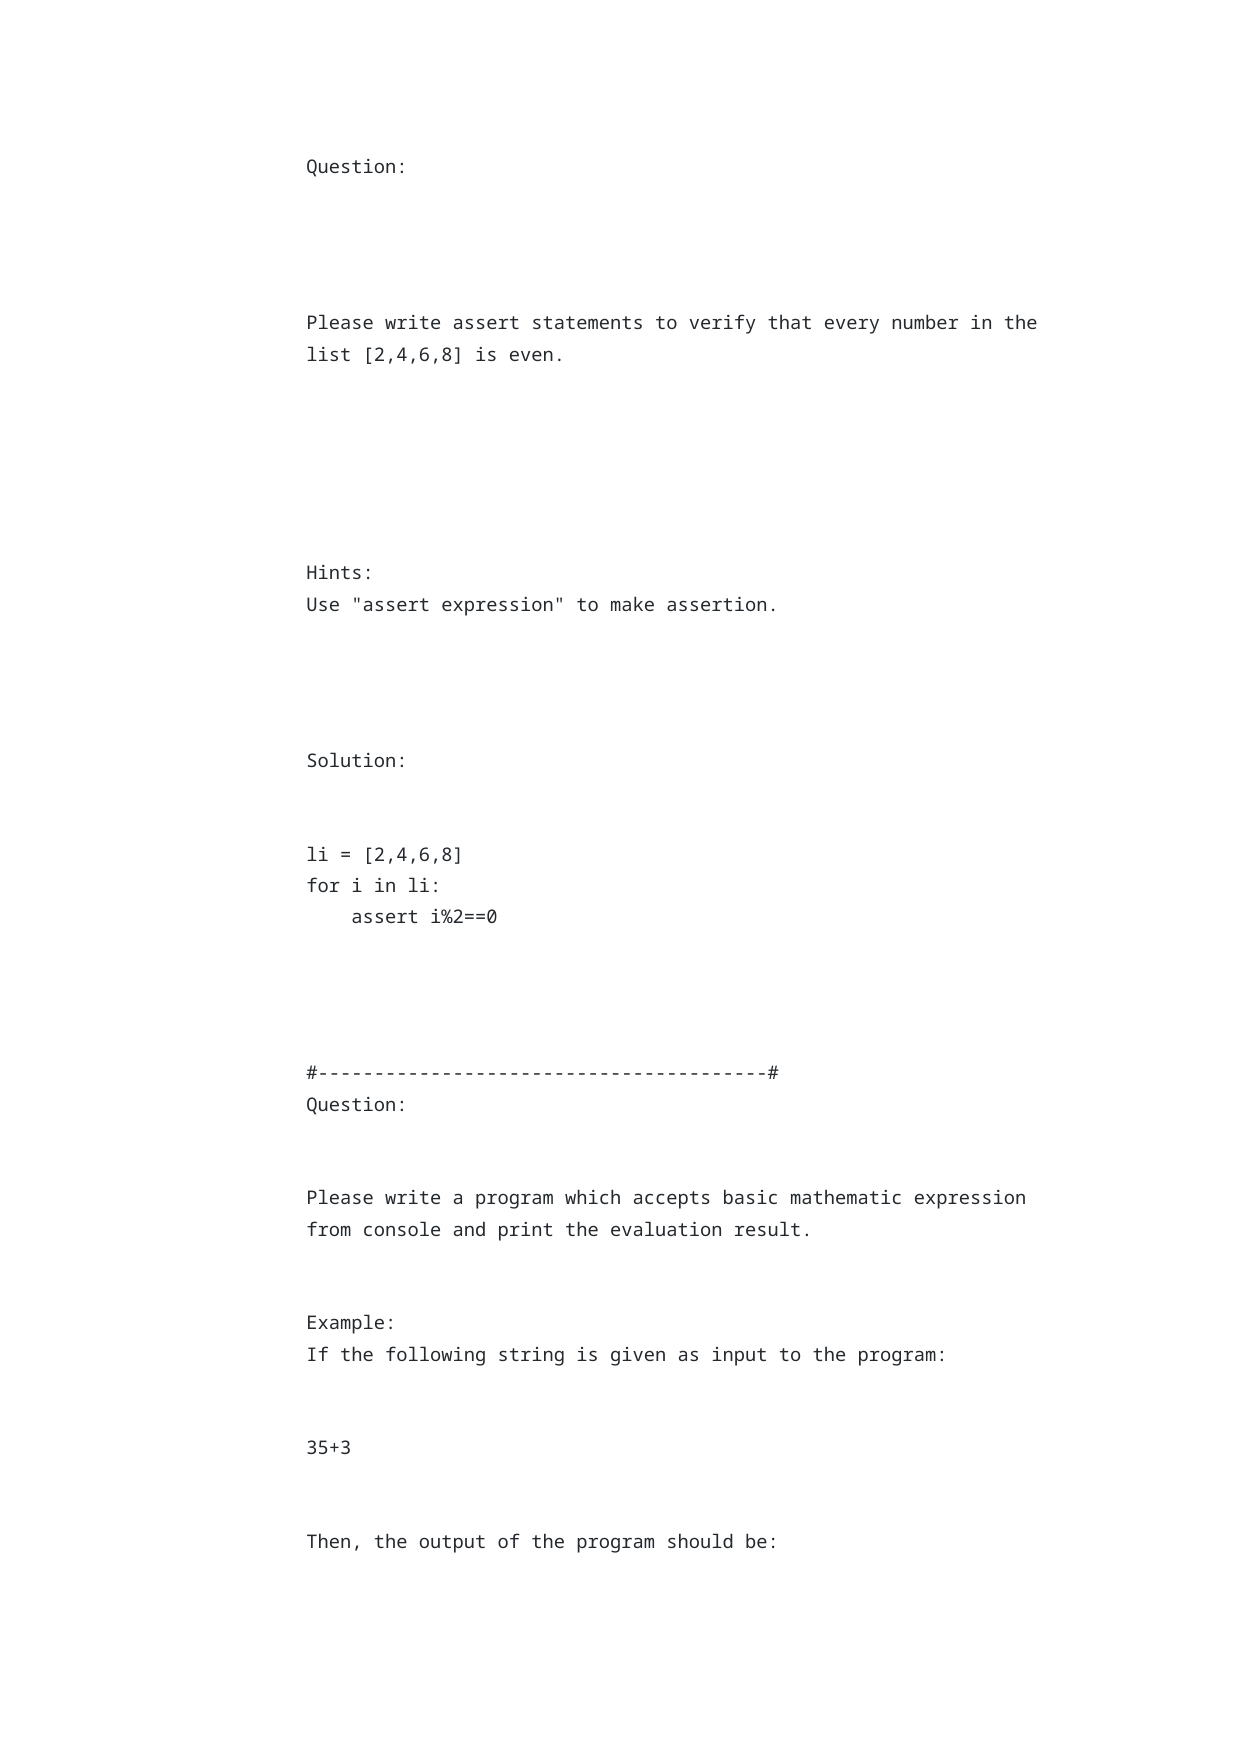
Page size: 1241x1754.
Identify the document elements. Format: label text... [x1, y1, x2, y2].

table_cell for i in li: [291, 866, 1091, 898]
table_cell [146, 366, 291, 429]
table_cell [146, 1179, 291, 1241]
table_cell [291, 773, 1091, 835]
table_cell [146, 179, 291, 241]
table_cell [146, 679, 291, 741]
table_cell [291, 929, 1091, 991]
table_cell [291, 429, 1091, 491]
table_cell [146, 835, 291, 866]
table_cell [146, 1429, 291, 1460]
table_cell [146, 1241, 291, 1304]
table_cell If the following string is given as input to the program: [291, 1335, 1091, 1366]
table_cell [146, 554, 291, 585]
table_cell [291, 991, 1091, 1054]
table_cell [146, 491, 291, 554]
table_cell [291, 366, 1091, 429]
table_cell Please write a program which accepts basic mathematic expression from console and print the evaluation result. [291, 1179, 1091, 1241]
table_cell [146, 1054, 291, 1085]
table_cell [291, 1366, 1091, 1429]
table_cell [291, 491, 1091, 554]
table_cell [291, 1460, 1091, 1523]
table_cell [146, 429, 291, 491]
table_cell [146, 773, 291, 835]
table_cell [291, 1241, 1091, 1304]
table_cell [146, 304, 291, 366]
table_cell [146, 1085, 291, 1116]
table_cell Question: [291, 1085, 1091, 1116]
table_cell li = [2,4,6,8] [291, 835, 1091, 866]
table_cell Question: [291, 148, 1091, 179]
table_cell [291, 1116, 1091, 1179]
table_cell [146, 1523, 291, 1554]
table_cell [291, 241, 1091, 304]
table_cell [146, 1335, 291, 1366]
table_cell [146, 148, 291, 179]
table_cell [291, 1554, 1091, 1585]
table_cell assert i%2==0 [291, 898, 1091, 929]
table_cell [146, 741, 291, 773]
table_cell [146, 898, 291, 929]
table_cell [291, 616, 1091, 679]
table_cell Hints: [291, 554, 1091, 585]
table_cell Use "assert expression" to make assertion. [291, 585, 1091, 616]
table_cell [291, 179, 1091, 241]
table_cell [146, 241, 291, 304]
table_cell [146, 1116, 291, 1179]
table_cell Then, the output of the program should be: [291, 1523, 1091, 1554]
table_cell [146, 616, 291, 679]
table_cell Solution: [291, 741, 1091, 773]
table_cell [291, 679, 1091, 741]
table_cell [146, 1460, 291, 1523]
table_cell [146, 1304, 291, 1335]
table_cell 35+3 [291, 1429, 1091, 1460]
table_cell Example: [291, 1304, 1091, 1335]
table_cell Please write assert statements to verify that every number in the list [2,4,6,8] is even. [291, 304, 1091, 366]
table_cell [146, 991, 291, 1054]
table_cell [146, 866, 291, 898]
table_cell #----------------------------------------# [291, 1054, 1091, 1085]
table_cell [146, 1554, 291, 1585]
table_cell [146, 929, 291, 991]
table_cell [146, 585, 291, 616]
table_cell [146, 1366, 291, 1429]
